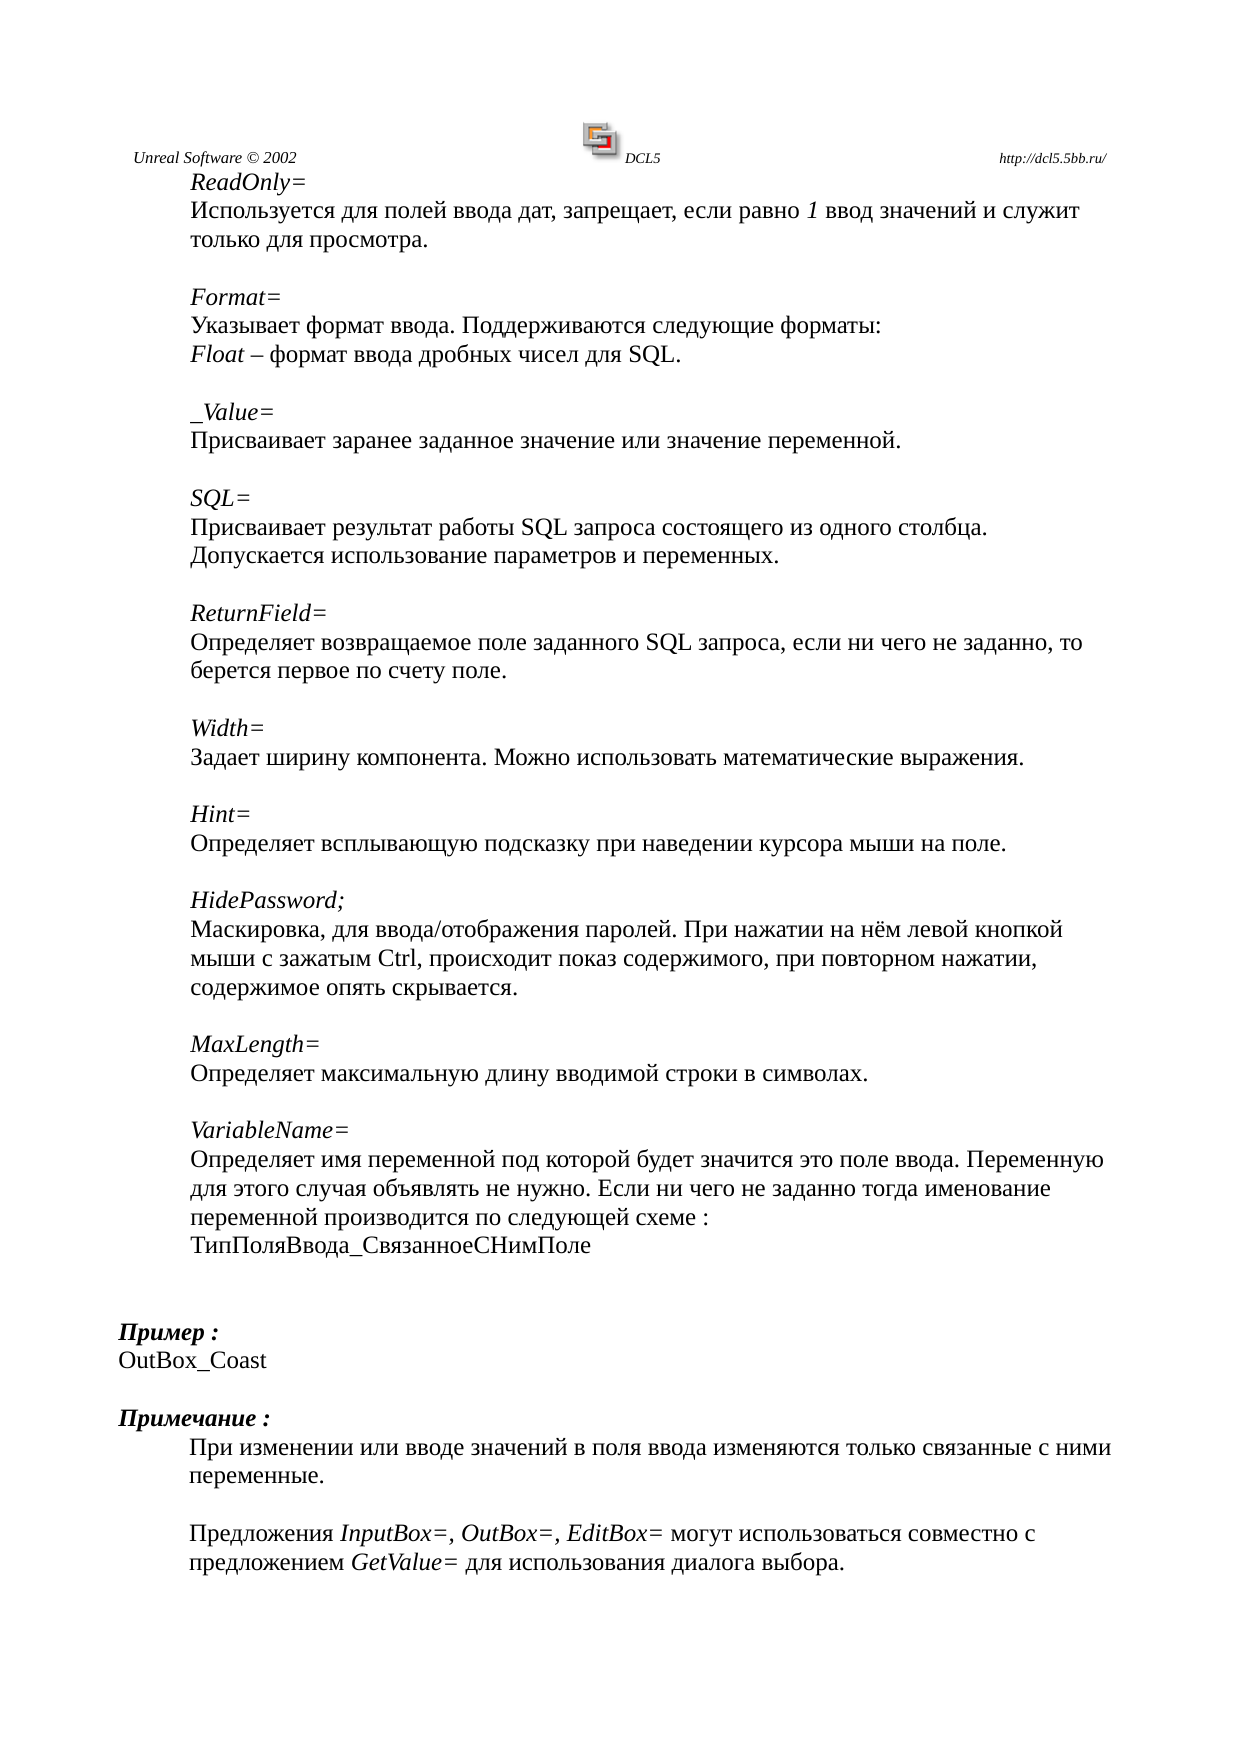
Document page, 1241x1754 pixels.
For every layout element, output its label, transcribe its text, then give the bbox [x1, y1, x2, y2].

text SQL= [190, 483, 1122, 512]
text Определяет максимальную длину вводимой строки в символах. [190, 1058, 1122, 1087]
text OutBox_Coast [118, 1345, 1122, 1374]
text ТипПоляВвода_СвязанноеСНимПоле [190, 1230, 1122, 1259]
text Маскировка, для ввода/отображения паролей. При нажатии на нём левой кнопкой мыши с зажатым Ctrl, происходит показ содержимого, при повторном нажатии, содержимое опять скрывается. [190, 914, 1122, 1000]
text Определяет всплывающую подсказку при наведении курсора мыши на поле. [190, 828, 1122, 857]
text Определяет возвращаемое поле заданного SQL запроса, если ни чего не заданно, то берется первое по счету поле. [190, 627, 1122, 684]
text ReadOnly= [190, 167, 1122, 195]
text Width= [190, 713, 1122, 742]
text Hint= [190, 799, 1122, 828]
text ReturnField= [190, 598, 1122, 627]
text Предложения InputBox=, OutBox=, EditBox= могут использоваться совместно с предложением GetValue= для использования диалога выбора. [189, 1518, 1122, 1575]
text Используется для полей ввода дат, запрещает, если равно 1 ввод значений и служит только для просмотра. [190, 195, 1122, 253]
text Указывает формат ввода. Поддерживаются следующие форматы: [190, 310, 1122, 339]
text _Value= [190, 397, 1122, 425]
text VariableName= [190, 1115, 1122, 1144]
text Присваивает результат работы SQL запроса состоящего из одного столбца. Допускается использование параметров и переменных. [190, 512, 1122, 569]
picture [579, 118, 625, 164]
text Задает ширину компонента. Можно использовать математические выражения. [190, 742, 1122, 770]
text MaxLength= [190, 1029, 1122, 1058]
text Присваивает заранее заданное значение или значение переменной. [190, 425, 1122, 454]
text Пример : [118, 1317, 1122, 1345]
text Float – формат ввода дробных чисел для SQL. [190, 339, 1122, 368]
text Примечание : [118, 1403, 1122, 1432]
text При изменении или вводе значений в поля ввода изменяются только связанные с ними переменные. [189, 1432, 1122, 1489]
text Format= [190, 282, 1122, 310]
text Определяет имя переменной под которой будет значится это поле ввода. Переменную для этого случая объявлять не нужно. Если ни чего не заданно тогда именование переменной производится по следующей схеме : [190, 1144, 1122, 1230]
text HidePassword; [190, 885, 1122, 914]
